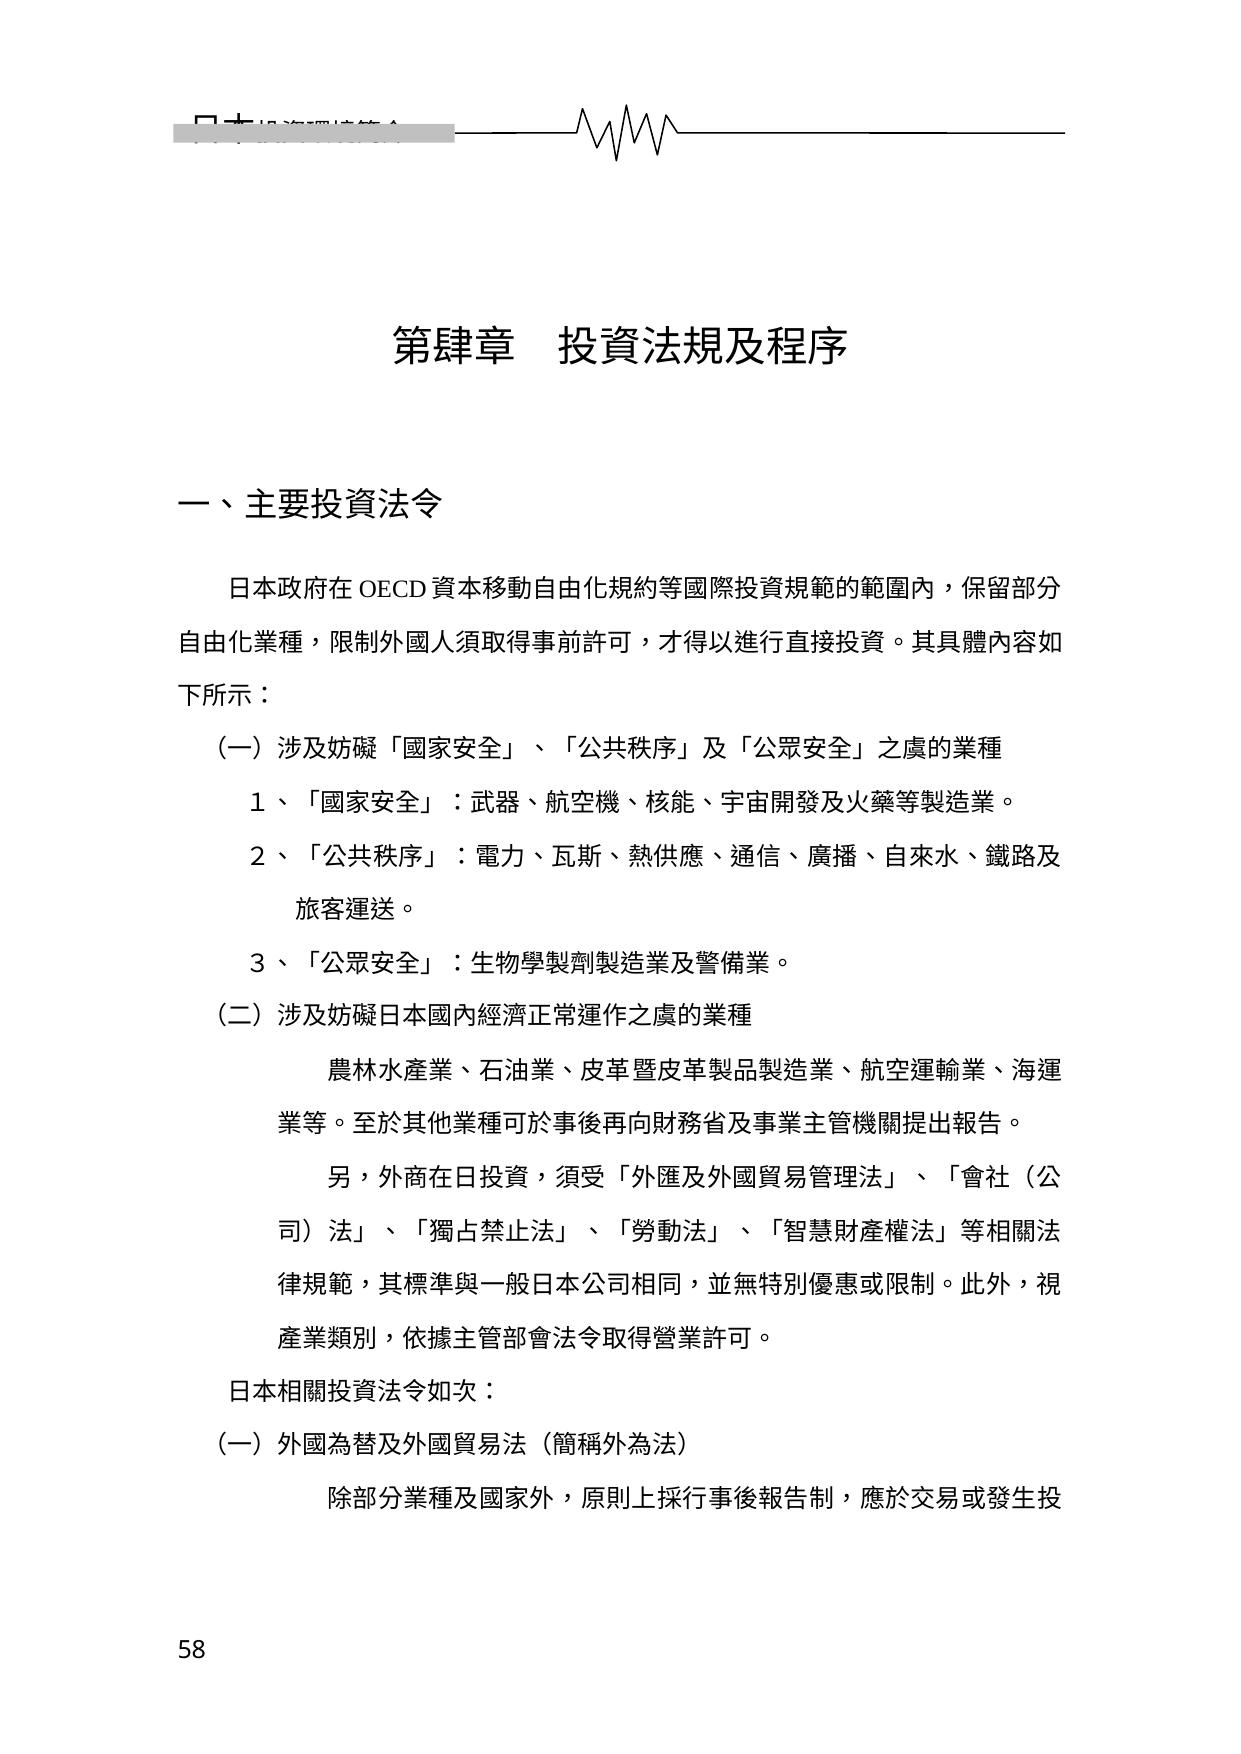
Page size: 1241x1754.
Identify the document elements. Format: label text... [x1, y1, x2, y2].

text 日本政府在OECD資本移動自由化規約等國際投資規範的範圍內，保留部分自由化業種，限制外國人須取得事前許可，才得以進行直接投資。其具體內容如下所示： [177, 560, 1063, 721]
text 日本相關投資法令如次： [177, 1363, 1063, 1417]
text 第肆章 投資法規及程序 [177, 290, 1063, 397]
text 一、主要投資法令 [177, 477, 1063, 531]
text ３、「公眾安全」：生物學製劑製造業及警備業。 [245, 935, 1063, 988]
text １、「國家安全」：武器、航空機、核能、宇宙開發及火藥等製造業。 [245, 774, 1063, 828]
text 農林水產業、石油業、皮革暨皮革製品製造業、航空運輸業、海運業等。至於其他業種可於事後再向財務省及事業主管機關提出報告。 [277, 1042, 1063, 1149]
text （二）涉及妨礙日本國內經濟正常運作之虞的業種 [202, 988, 1063, 1042]
text ２、「公共秩序」：電力、瓦斯、熱供應、通信、廣播、自來水、鐵路及旅客運送。 [245, 828, 1063, 935]
text （一）涉及妨礙「國家安全」、「公共秩序」及「公眾安全」之虞的業種 [202, 721, 1063, 774]
text 另，外商在日投資，須受「外匯及外國貿易管理法」、「會社（公司）法」、「獨占禁止法」、「勞動法」、「智慧財產權法」等相關法律規範，其標準與一般日本公司相同，並無特別優惠或限制。此外，視產業類別，依據主管部會法令取得營業許可。 [277, 1149, 1063, 1363]
text （一）外國為替及外國貿易法（簡稱外為法） [202, 1417, 1063, 1470]
text 除部分業種及國家外，原則上採行事後報告制，應於交易或發生投 [277, 1470, 1063, 1524]
